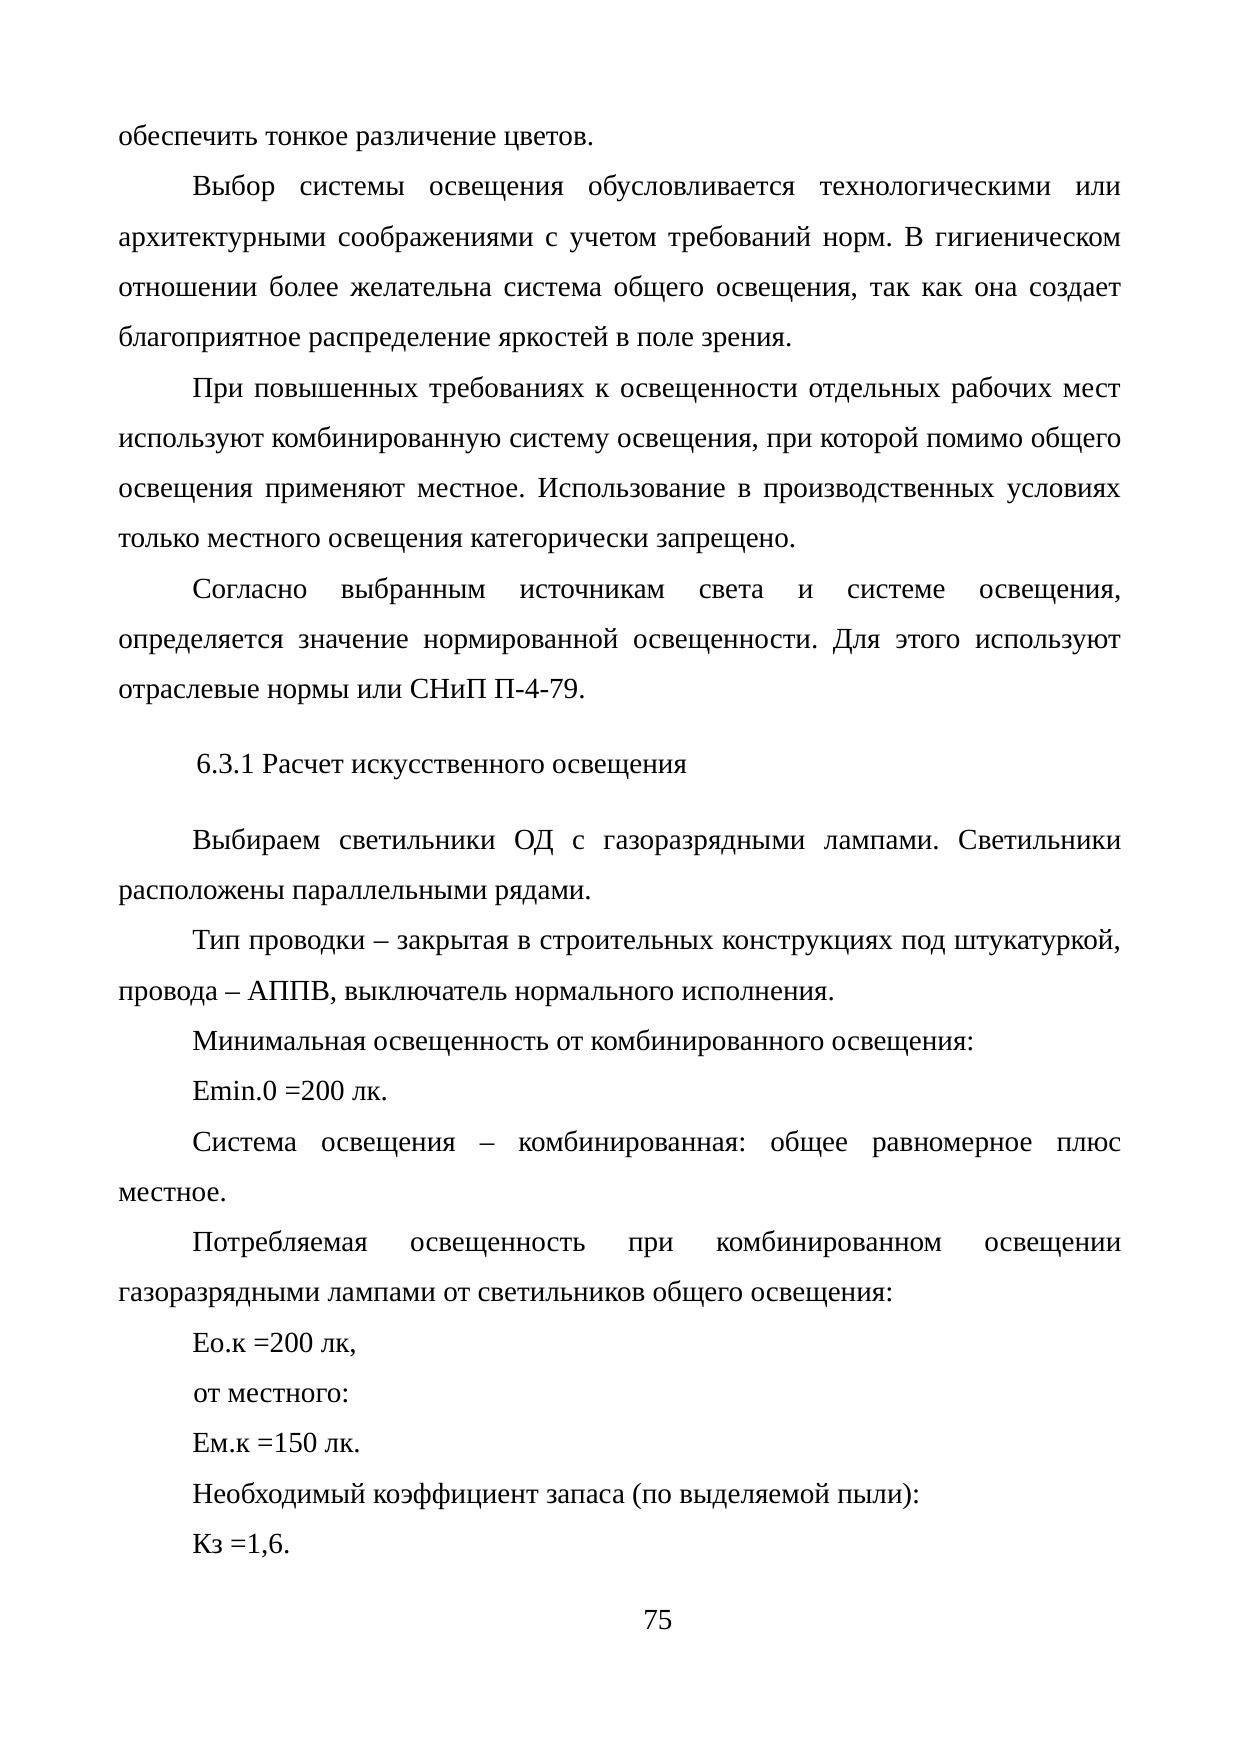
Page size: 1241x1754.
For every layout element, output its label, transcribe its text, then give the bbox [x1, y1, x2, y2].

text Кз =1,6. [118, 1526, 1122, 1560]
text Система освещения – комбинированная: общее равномерное плюс местное. [118, 1124, 1122, 1207]
text Ео.к =200 лк, [118, 1325, 1122, 1358]
text Выбираем светильники ОД с газоразрядными лампами. Светильники расположены параллельными рядами. [118, 822, 1122, 906]
text Согласно выбранным источникам света и системе освещения, определяется значение нормированной освещенности. Для этого используют отраслевые нормы или СНиП П-4-79. [118, 571, 1122, 705]
text При повышенных требованиях к освещенности отдельных рабочих мест используют комбинированную систему освещения, при которой помимо общего освещения применяют местное. Использование в производственных условиях только местного освещения категорически запрещено. [118, 370, 1122, 554]
text Ем.к =150 лк. [118, 1426, 1122, 1459]
text Тип проводки – закрытая в строительных конструкциях под штукатуркой, провода – АППВ, выключатель нормального исполнения. [118, 922, 1122, 1006]
subtitle Расчет искусственного освещения [189, 747, 1122, 780]
text Необходимый коэффициент запаса (по выделяемой пыли): [118, 1476, 1122, 1509]
text Еmin.0 =200 лк. [118, 1073, 1122, 1107]
text обеспечить тонкое различение цветов. [118, 118, 1122, 152]
text от местного: [118, 1375, 1122, 1409]
text Потребляемая освещенность при комбинированном освещении газоразрядными лампами от светильников общего освещения: [118, 1224, 1122, 1308]
text Минимальная освещенность от комбинированного освещения: [118, 1023, 1122, 1057]
text Выбор системы освещения обусловливается технологическими или архитектурными соображениями с учетом требований норм. В гигиеническом отношении более желательна система общего освещения, так как она создает благоприятное распределение яркостей в поле зрения. [118, 168, 1122, 353]
